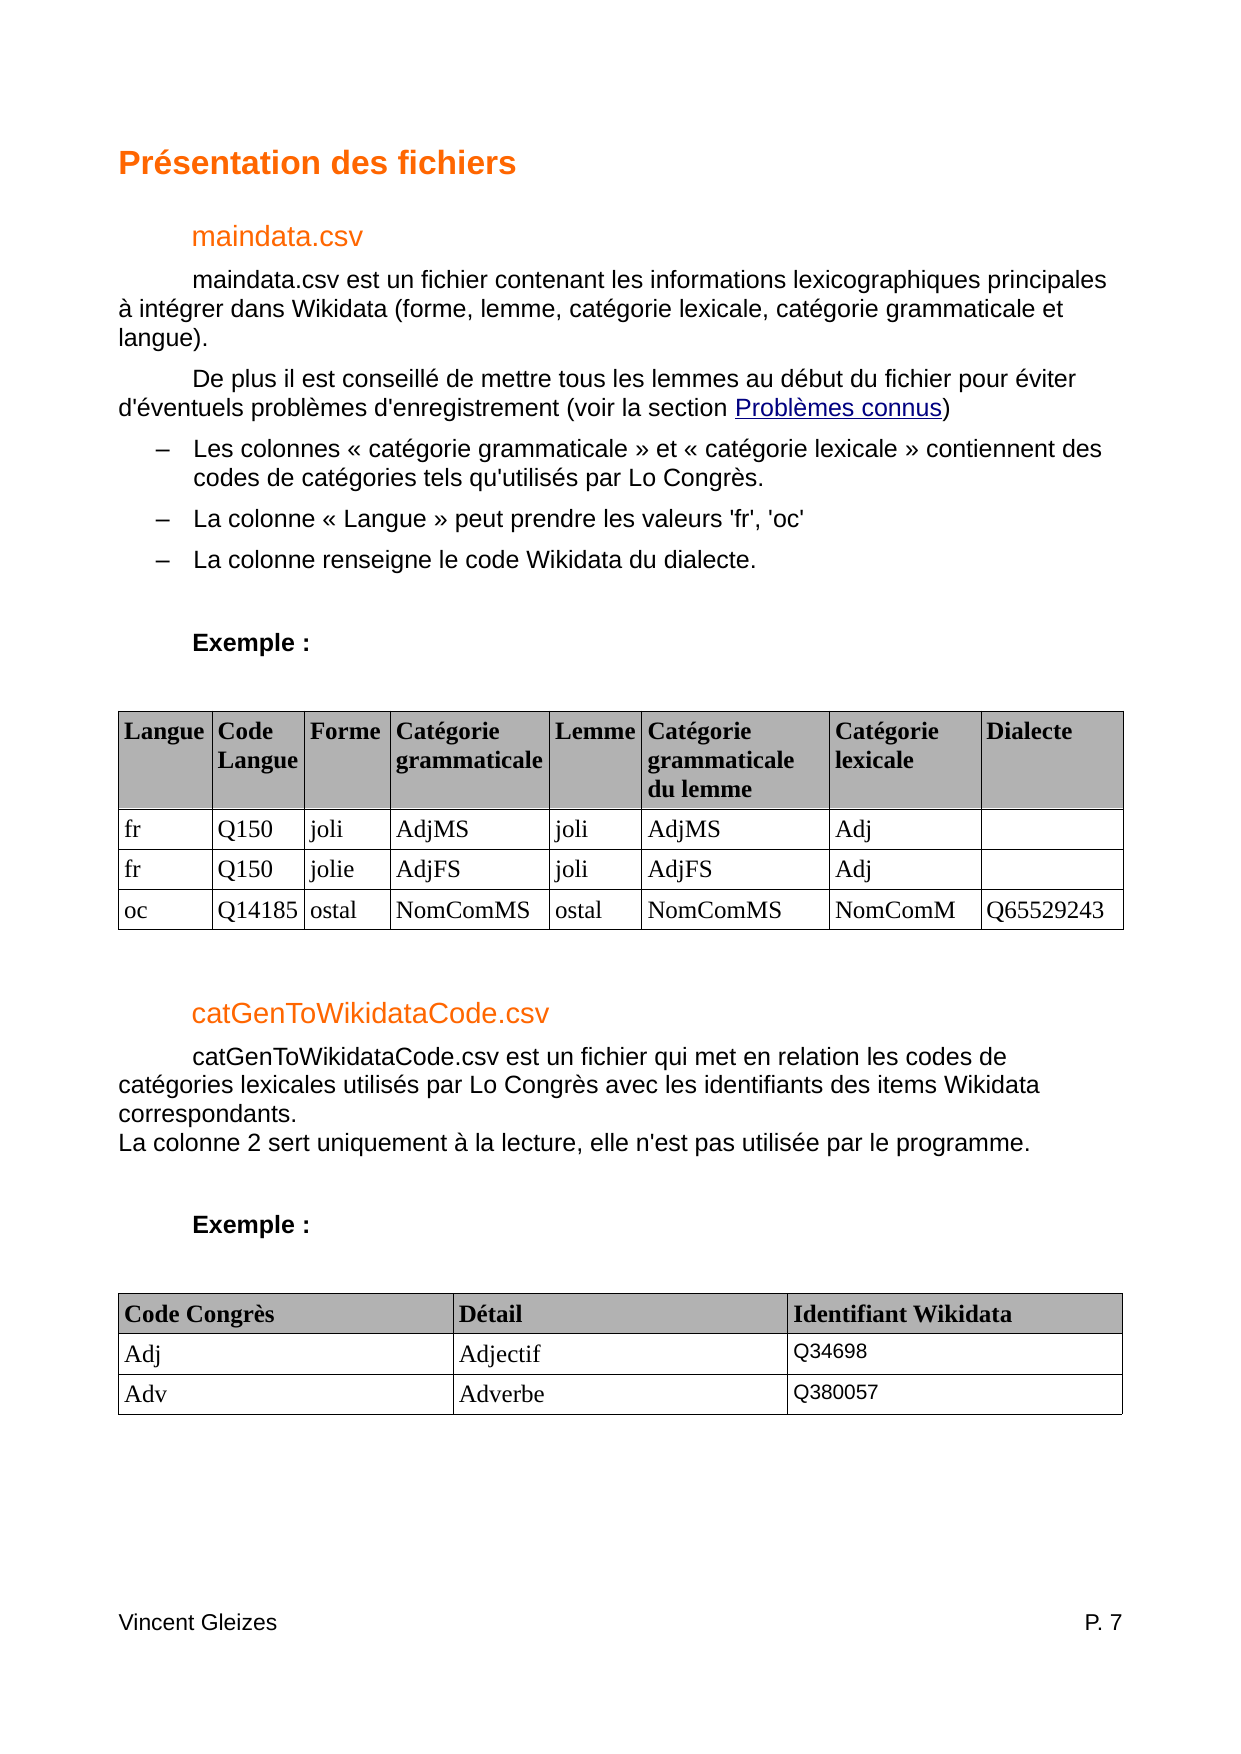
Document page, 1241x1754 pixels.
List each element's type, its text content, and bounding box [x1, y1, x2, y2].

list La colonne renseigne le code Wikidata du dialecte. [156, 546, 1122, 574]
table_header Langue [119, 712, 212, 808]
table_cell AdjFS [391, 850, 549, 889]
table_cell Q380057 [788, 1375, 1122, 1414]
table_header Identifiant Wikidata [788, 1294, 1122, 1333]
subtitle maindata.csv [191, 219, 1122, 253]
subtitle Présentation des fichiers [118, 143, 1122, 182]
table_cell NomComMS [391, 890, 549, 929]
table_header Code Congrès [119, 1294, 453, 1333]
table_cell Adj [830, 810, 981, 849]
text Exemple : [118, 628, 1122, 657]
table_header Dialecte [982, 712, 1123, 808]
table_header Forme [305, 712, 390, 808]
table_cell Q150 [213, 850, 304, 889]
table_cell Adverbe [454, 1375, 787, 1414]
subtitle catGenToWikidataCode.csv [191, 996, 1122, 1029]
table_cell jolie [305, 850, 390, 889]
list La colonne « Langue » peut prendre les valeurs 'fr', 'oc' [156, 504, 1122, 533]
table_cell fr [119, 850, 212, 889]
table_header Lemme [550, 712, 641, 808]
table_cell ostal [550, 890, 641, 929]
table_cell NomComMS [642, 890, 829, 929]
table_cell AdjMS [391, 810, 549, 849]
table_cell Q65529243 [982, 890, 1123, 929]
table_header Code Langue [213, 712, 304, 808]
table_header Catégorie grammaticale du lemme [642, 712, 829, 808]
table_cell fr [119, 810, 212, 849]
table_header Détail [454, 1294, 787, 1333]
text De plus il est conseillé de mettre tous les lemmes au début du fichier pour éviter d'éventuels problèmes d'enregistrement (voir la section Problèmes connus) [118, 364, 1122, 422]
table_cell Adj [119, 1334, 453, 1374]
table_cell ostal [305, 890, 390, 929]
table_cell NomComM [830, 890, 981, 929]
table_cell joli [550, 810, 641, 849]
table_cell Q14185 [213, 890, 304, 929]
table_cell Adj [830, 850, 981, 889]
table_cell AdjFS [642, 850, 829, 889]
table_cell Adv [119, 1375, 453, 1414]
text Exemple : [118, 1211, 1122, 1239]
text maindata.csv est un fichier contenant les informations lexicographiques principales à intégrer dans Wikidata (forme, lemme, catégorie lexicale, catégorie grammaticale et langue). [118, 265, 1122, 352]
table_cell [982, 850, 1123, 889]
table_header Catégorie lexicale [830, 712, 981, 808]
table_cell Q34698 [788, 1334, 1122, 1374]
table_cell [982, 810, 1123, 849]
text catGenToWikidataCode.csv est un fichier qui met en relation les codes de catégories lexicales utilisés par Lo Congrès avec les identifiants des items Wikidata correspondants. La colonne 2 sert uniquement à la lecture, elle n'est pas utilisée par le programme. [118, 1042, 1122, 1157]
table_cell oc [119, 890, 212, 929]
table_cell Adjectif [454, 1334, 787, 1374]
table_cell AdjMS [642, 810, 829, 849]
table_cell Q150 [213, 810, 304, 849]
list Les colonnes « catégorie grammaticale » et « catégorie lexicale » contiennent des codes de catégories tels qu'utilisés par Lo Congrès. [156, 434, 1122, 492]
table_header Catégorie grammaticale [391, 712, 549, 808]
table_cell joli [305, 810, 390, 849]
table_cell joli [550, 850, 641, 889]
